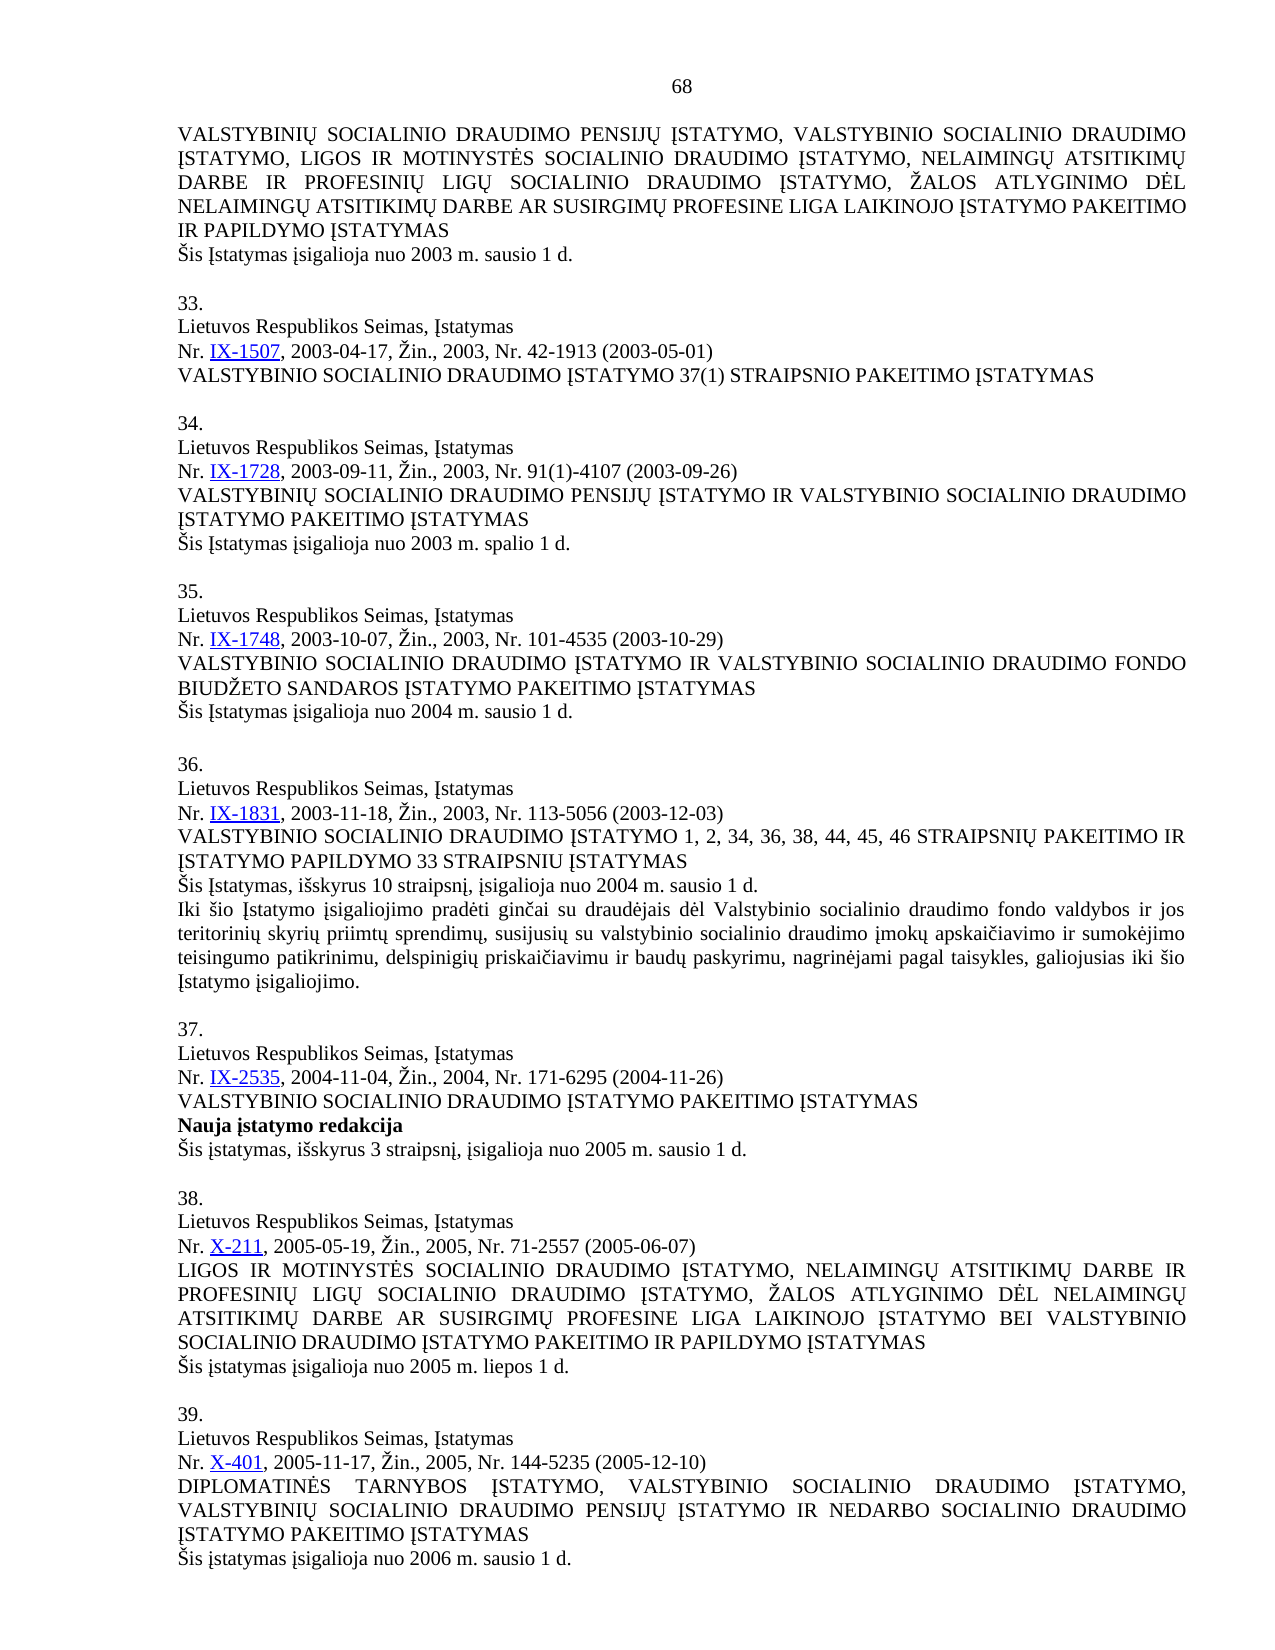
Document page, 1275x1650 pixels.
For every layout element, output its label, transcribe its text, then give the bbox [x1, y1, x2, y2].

text 36. [177, 752, 1187, 776]
text Lietuvos Respublikos Seimas, Įstatymas [177, 776, 1187, 800]
text VALSTYBINIŲ SOCIALINIO DRAUDIMO PENSIJŲ ĮSTATYMO IR VALSTYBINIO SOCIALINIO DRAUDIMO ĮSTATYMO PAKEITIMO ĮSTATYMAS [177, 483, 1187, 531]
text Lietuvos Respublikos Seimas, Įstatymas [177, 1426, 1187, 1450]
text VALSTYBINIO SOCIALINIO DRAUDIMO ĮSTATYMO 1, 2, 34, 36, 38, 44, 45, 46 STRAIPSNIŲ PAKEITIMO IR ĮSTATYMO PAPILDYMO 33 STRAIPSNIU ĮSTATYMAS [177, 824, 1187, 873]
text Lietuvos Respublikos Seimas, Įstatymas [177, 1209, 1187, 1233]
text 37. [177, 1017, 1187, 1041]
text Nr. IX-1728, 2003-09-11, Žin., 2003, Nr. 91(1)-4107 (2003-09-26) [177, 459, 1187, 483]
text LIGOS IR MOTINYSTĖS SOCIALINIO DRAUDIMO ĮSTATYMO, NELAIMINGŲ ATSITIKIMŲ DARBE IR PROFESINIŲ LIGŲ SOCIALINIO DRAUDIMO ĮSTATYMO, ŽALOS ATLYGINIMO DĖL NELAIMINGŲ ATSITIKIMŲ DARBE AR SUSIRGIMŲ PROFESINE LIGA LAIKINOJO ĮSTATYMO BEI VALSTYBINIO SOCIALINIO DRAUDIMO ĮSTATYMO PAKEITIMO IR PAPILDYMO ĮSTATYMAS [177, 1258, 1187, 1354]
text Nr. IX-1748, 2003-10-07, Žin., 2003, Nr. 101-4535 (2003-10-29) [177, 627, 1187, 651]
text Nr. IX-1831, 2003-11-18, Žin., 2003, Nr. 113-5056 (2003-12-03) [177, 800, 1187, 824]
text Šis Įstatymas įsigalioja nuo 2004 m. sausio 1 d. [177, 699, 1187, 723]
text Šis Įstatymas, išskyrus 10 straipsnį, įsigalioja nuo 2004 m. sausio 1 d. [177, 873, 1186, 897]
text VALSTYBINIO SOCIALINIO DRAUDIMO ĮSTATYMO 37(1) STRAIPSNIO PAKEITIMO ĮSTATYMAS [177, 363, 1187, 387]
text Lietuvos Respublikos Seimas, Įstatymas [177, 1041, 1187, 1065]
text VALSTYBINIŲ SOCIALINIO DRAUDIMO PENSIJŲ ĮSTATYMO, VALSTYBINIO SOCIALINIO DRAUDIMO ĮSTATYMO, LIGOS IR MOTINYSTĖS SOCIALINIO DRAUDIMO ĮSTATYMO, NELAIMINGŲ ATSITIKIMŲ DARBE IR PROFESINIŲ LIGŲ SOCIALINIO DRAUDIMO ĮSTATYMO, ŽALOS ATLYGINIMO DĖL NELAIMINGŲ ATSITIKIMŲ DARBE AR SUSIRGIMŲ PROFESINE LIGA LAIKINOJO ĮSTATYMO PAKEITIMO IR PAPILDYMO ĮSTATYMAS [177, 122, 1187, 242]
text 34. [177, 411, 1187, 435]
text 38. [177, 1185, 1187, 1209]
text VALSTYBINIO SOCIALINIO DRAUDIMO ĮSTATYMO IR VALSTYBINIO SOCIALINIO DRAUDIMO FONDO BIUDŽETO SANDAROS ĮSTATYMO PAKEITIMO ĮSTATYMAS [177, 651, 1187, 699]
text 39. [177, 1402, 1187, 1426]
text Šis įstatymas, išskyrus 3 straipsnį, įsigalioja nuo 2005 m. sausio 1 d. [177, 1137, 1187, 1161]
text Šis įstatymas įsigalioja nuo 2006 m. sausio 1 d. [177, 1546, 1187, 1570]
text 35. [177, 579, 1187, 603]
text Nr. X-401, 2005-11-17, Žin., 2005, Nr. 144-5235 (2005-12-10) [177, 1450, 1187, 1474]
text Iki šio Įstatymo įsigaliojimo pradėti ginčai su draudėjais dėl Valstybinio socialinio draudimo fondo valdybos ir jos teritorinių skyrių priimtų sprendimų, susijusių su valstybinio socialinio draudimo įmokų apskaičiavimo ir sumokėjimo teisingumo patikrinimu, delspinigių priskaičiavimu ir baudų paskyrimu, nagrinėjami pagal taisykles, galiojusias iki šio Įstatymo įsigaliojimo. [177, 897, 1186, 993]
text Nr. IX-1507, 2003-04-17, Žin., 2003, Nr. 42-1913 (2003-05-01) [177, 338, 1187, 363]
text Nauja įstatymo redakcija [177, 1113, 1187, 1137]
text DIPLOMATINĖS TARNYBOS ĮSTATYMO, VALSTYBINIO SOCIALINIO DRAUDIMO ĮSTATYMO, VALSTYBINIŲ SOCIALINIO DRAUDIMO PENSIJŲ ĮSTATYMO IR NEDARBO SOCIALINIO DRAUDIMO ĮSTATYMO PAKEITIMO ĮSTATYMAS [177, 1474, 1187, 1546]
text Nr. X-211, 2005-05-19, Žin., 2005, Nr. 71-2557 (2005-06-07) [177, 1233, 1187, 1258]
text 33. [177, 290, 1187, 314]
text Šis įstatymas įsigalioja nuo 2005 m. liepos 1 d. [177, 1354, 1187, 1378]
text Lietuvos Respublikos Seimas, Įstatymas [177, 314, 1187, 338]
text Šis Įstatymas įsigalioja nuo 2003 m. sausio 1 d. [177, 242, 1187, 266]
text Šis Įstatymas įsigalioja nuo 2003 m. spalio 1 d. [177, 531, 1187, 555]
text Lietuvos Respublikos Seimas, Įstatymas [177, 603, 1187, 627]
text VALSTYBINIO SOCIALINIO DRAUDIMO ĮSTATYMO PAKEITIMO ĮSTATYMAS [177, 1089, 1187, 1113]
text Nr. IX-2535, 2004-11-04, Žin., 2004, Nr. 171-6295 (2004-11-26) [177, 1065, 1187, 1089]
text Lietuvos Respublikos Seimas, Įstatymas [177, 435, 1187, 459]
